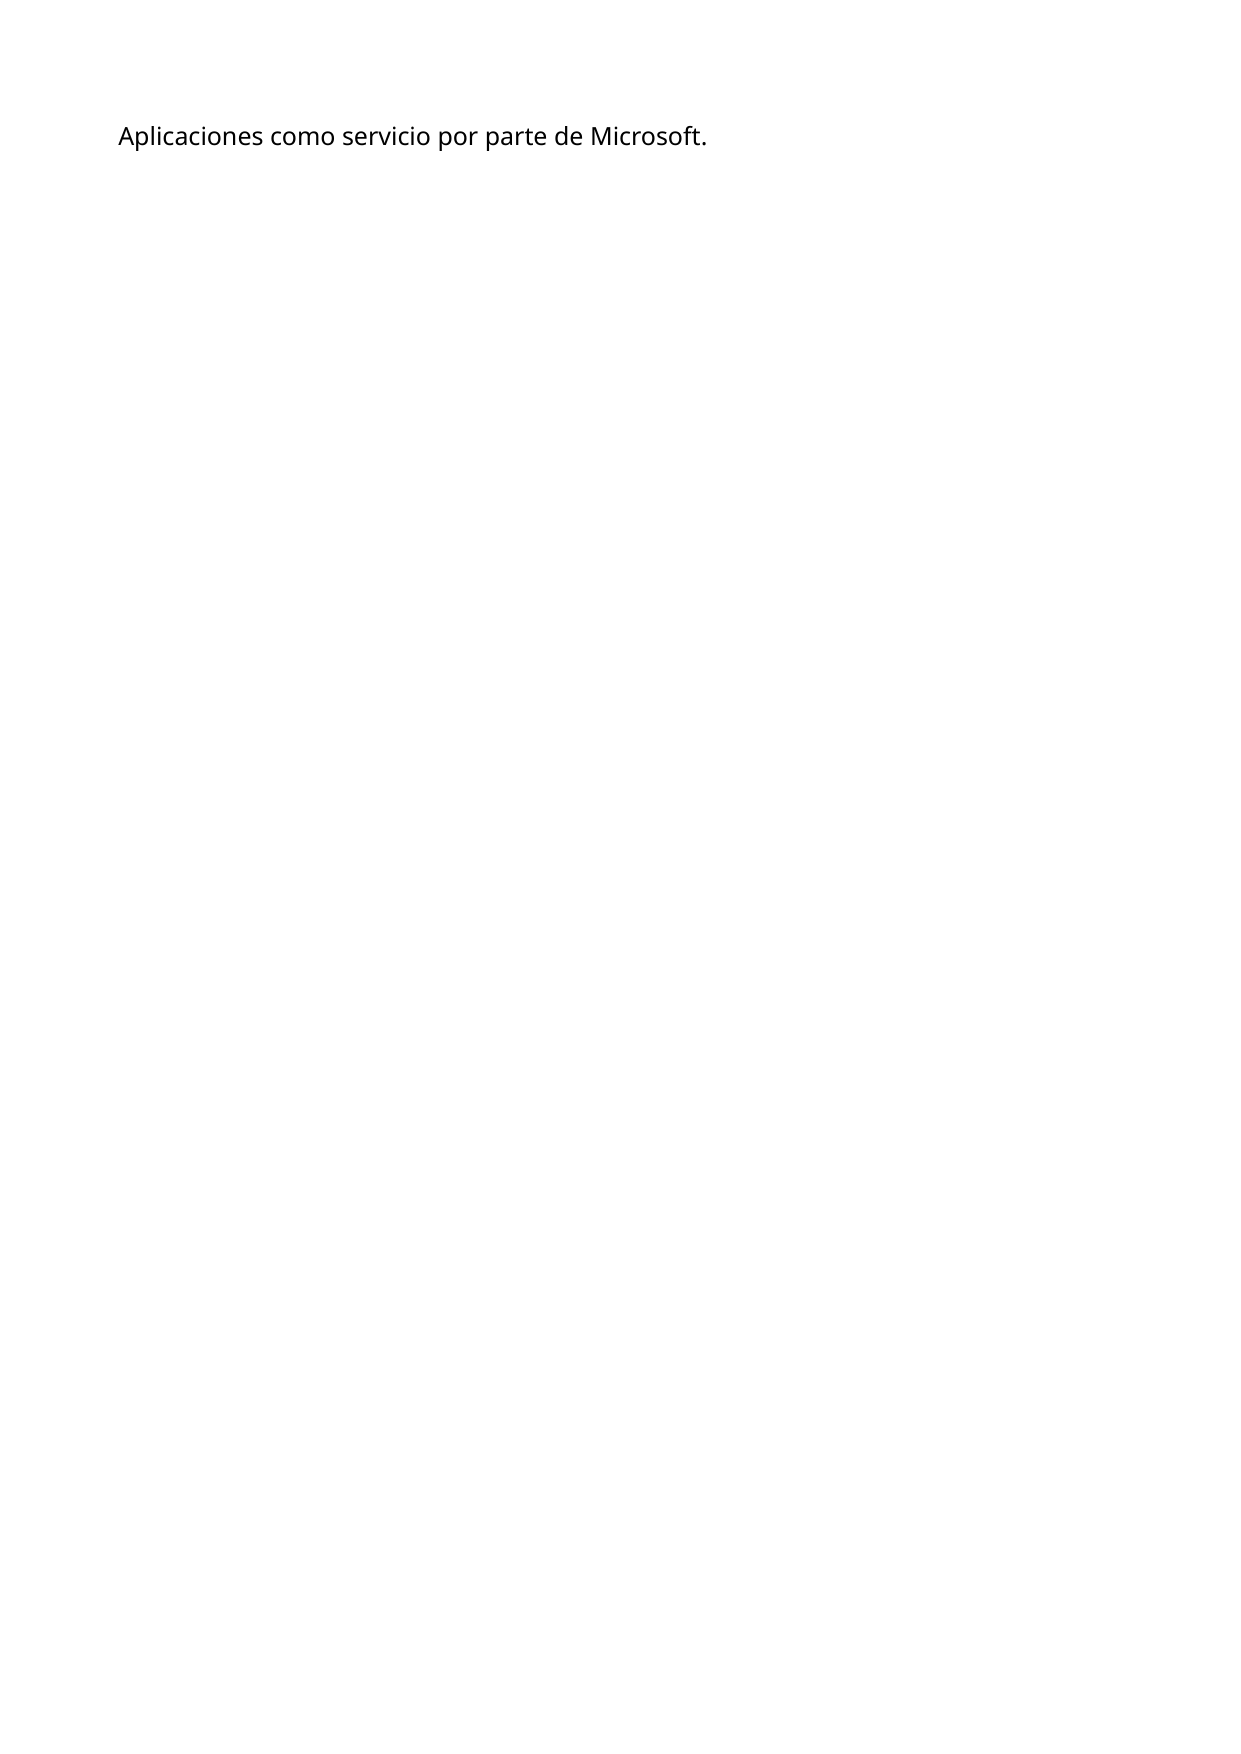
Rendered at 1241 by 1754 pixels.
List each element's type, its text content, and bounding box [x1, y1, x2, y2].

text Aplicaciones como servicio por parte de Microsoft. [118, 118, 1122, 152]
